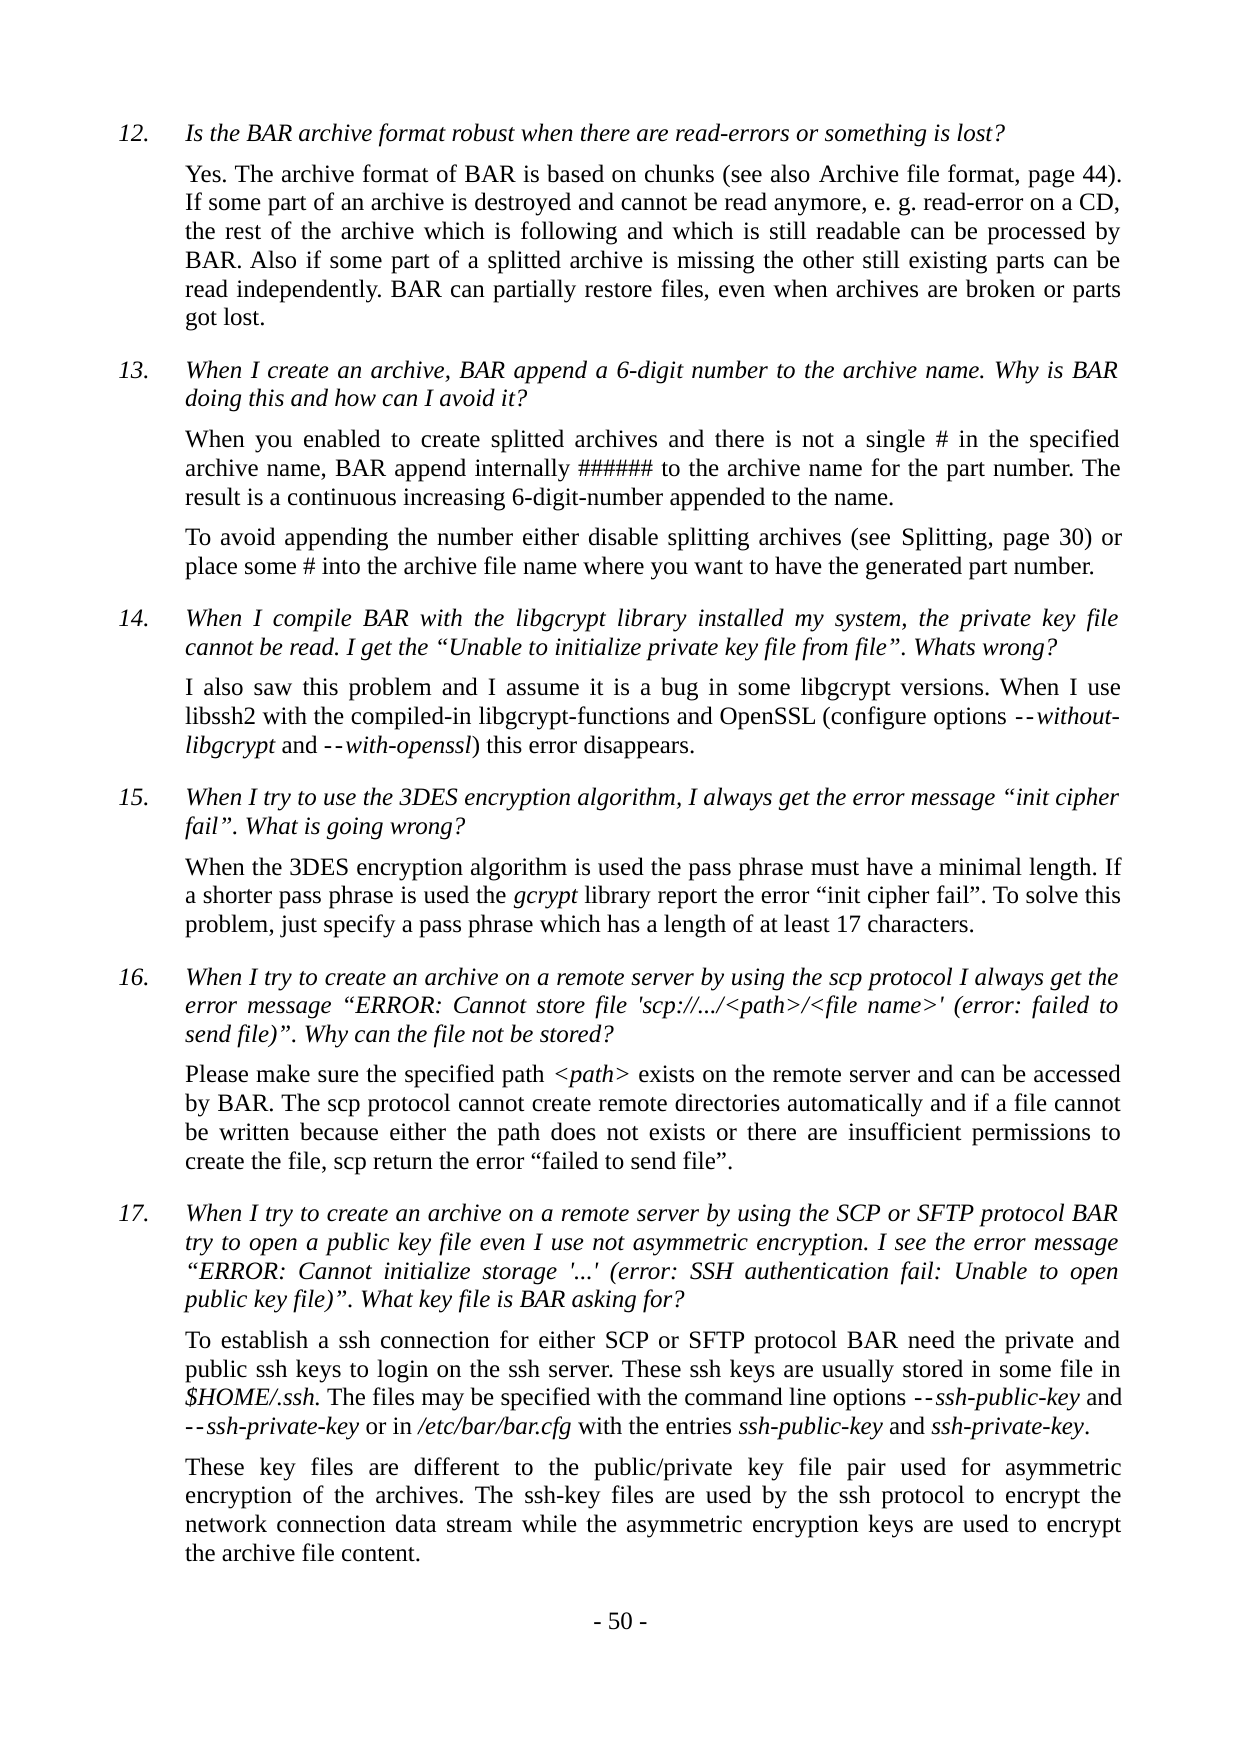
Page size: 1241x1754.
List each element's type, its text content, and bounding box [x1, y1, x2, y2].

text I also saw this problem and I assume it is a bug in some libgcrypt versions. When I use libssh2 with the compiled-in libgcrypt-functions and OpenSSL (configure options ‑‑without-libgcrypt and ‑‑with-openssl) this error disappears. [185, 672, 1122, 759]
list When I try to create an archive on a remote server by using the SCP or SFTP protocol BAR try to open a public key file even I use not asymmetric encryption. I see the error message “ERROR: Cannot initialize storage '...' (error: SSH authentication fail: Unable to open public key file)”. What key file is BAR asking for? [118, 1198, 1122, 1313]
text Please make sure the specified path <path> exists on the remote server and can be accessed by BAR. The scp protocol cannot create remote directories automatically and if a file cannot be written because either the path does not exists or there are insufficient permissions to create the file, scp return the error “failed to send file”. [185, 1059, 1122, 1174]
text To establish a ssh connection for either SCP or SFTP protocol BAR need the private and public ssh keys to login on the ssh server. These ssh keys are usually stored in some file in $HOME/.ssh. The files may be specified with the command line options ‑‑ssh-public-key and ‑‑ssh-private-key or in /etc/bar/bar.cfg with the entries ssh-public-key and ssh-private-key. [185, 1325, 1122, 1440]
text When you enabled to create splitted archives and there is not a single # in the specified archive name, BAR append internally ###### to the archive name for the part number. The result is a continuous increasing 6-digit-number appended to the name. [185, 424, 1122, 510]
text When the 3DES encryption algorithm is used the pass phrase must have a minimal length. If a shorter pass phrase is used the gcrypt library report the error “init cipher fail”. To solve this problem, just specify a pass phrase which has a length of at least 17 characters. [185, 852, 1122, 938]
text Yes. The archive format of BAR is based on chunks (see also Archive file format, page 44). If some part of an archive is destroyed and cannot be read anymore, e. g. read-error on a CD, the rest of the archive which is following and which is still readable can be processed by BAR. Also if some part of a splitted archive is missing the other still existing parts can be read independently. BAR can partially restore files, even when archives are broken or parts got lost. [185, 159, 1122, 331]
list When I try to use the 3DES encryption algorithm, I always get the error message “init cipher fail”. What is going wrong? [118, 782, 1122, 840]
list When I compile BAR with the libgcrypt library installed my system, the private key file cannot be read. I get the “Unable to initialize private key file from file”. Whats wrong? [118, 603, 1122, 661]
list Is the BAR archive format robust when there are read-errors or something is lost? [118, 118, 1122, 147]
list When I create an archive, BAR append a 6-digit number to the archive name. Why is BAR doing this and how can I avoid it? [118, 355, 1122, 412]
text These key files are different to the public/private key file pair used for asymmetric encryption of the archives. The ssh-key files are used by the ssh protocol to encrypt the network connection data stream while the asymmetric encryption keys are used to encrypt the archive file content. [185, 1452, 1122, 1567]
text To avoid appending the number either disable splitting archives (see Splitting, page 30) or place some # into the archive file name where you want to have the generated part number. [185, 522, 1122, 579]
list When I try to create an archive on a remote server by using the scp protocol I always get the error message “ERROR: Cannot store file 'scp://.../<path>/<file name>' (error: failed to send file)”. Why can the file not be stored? [118, 962, 1122, 1048]
